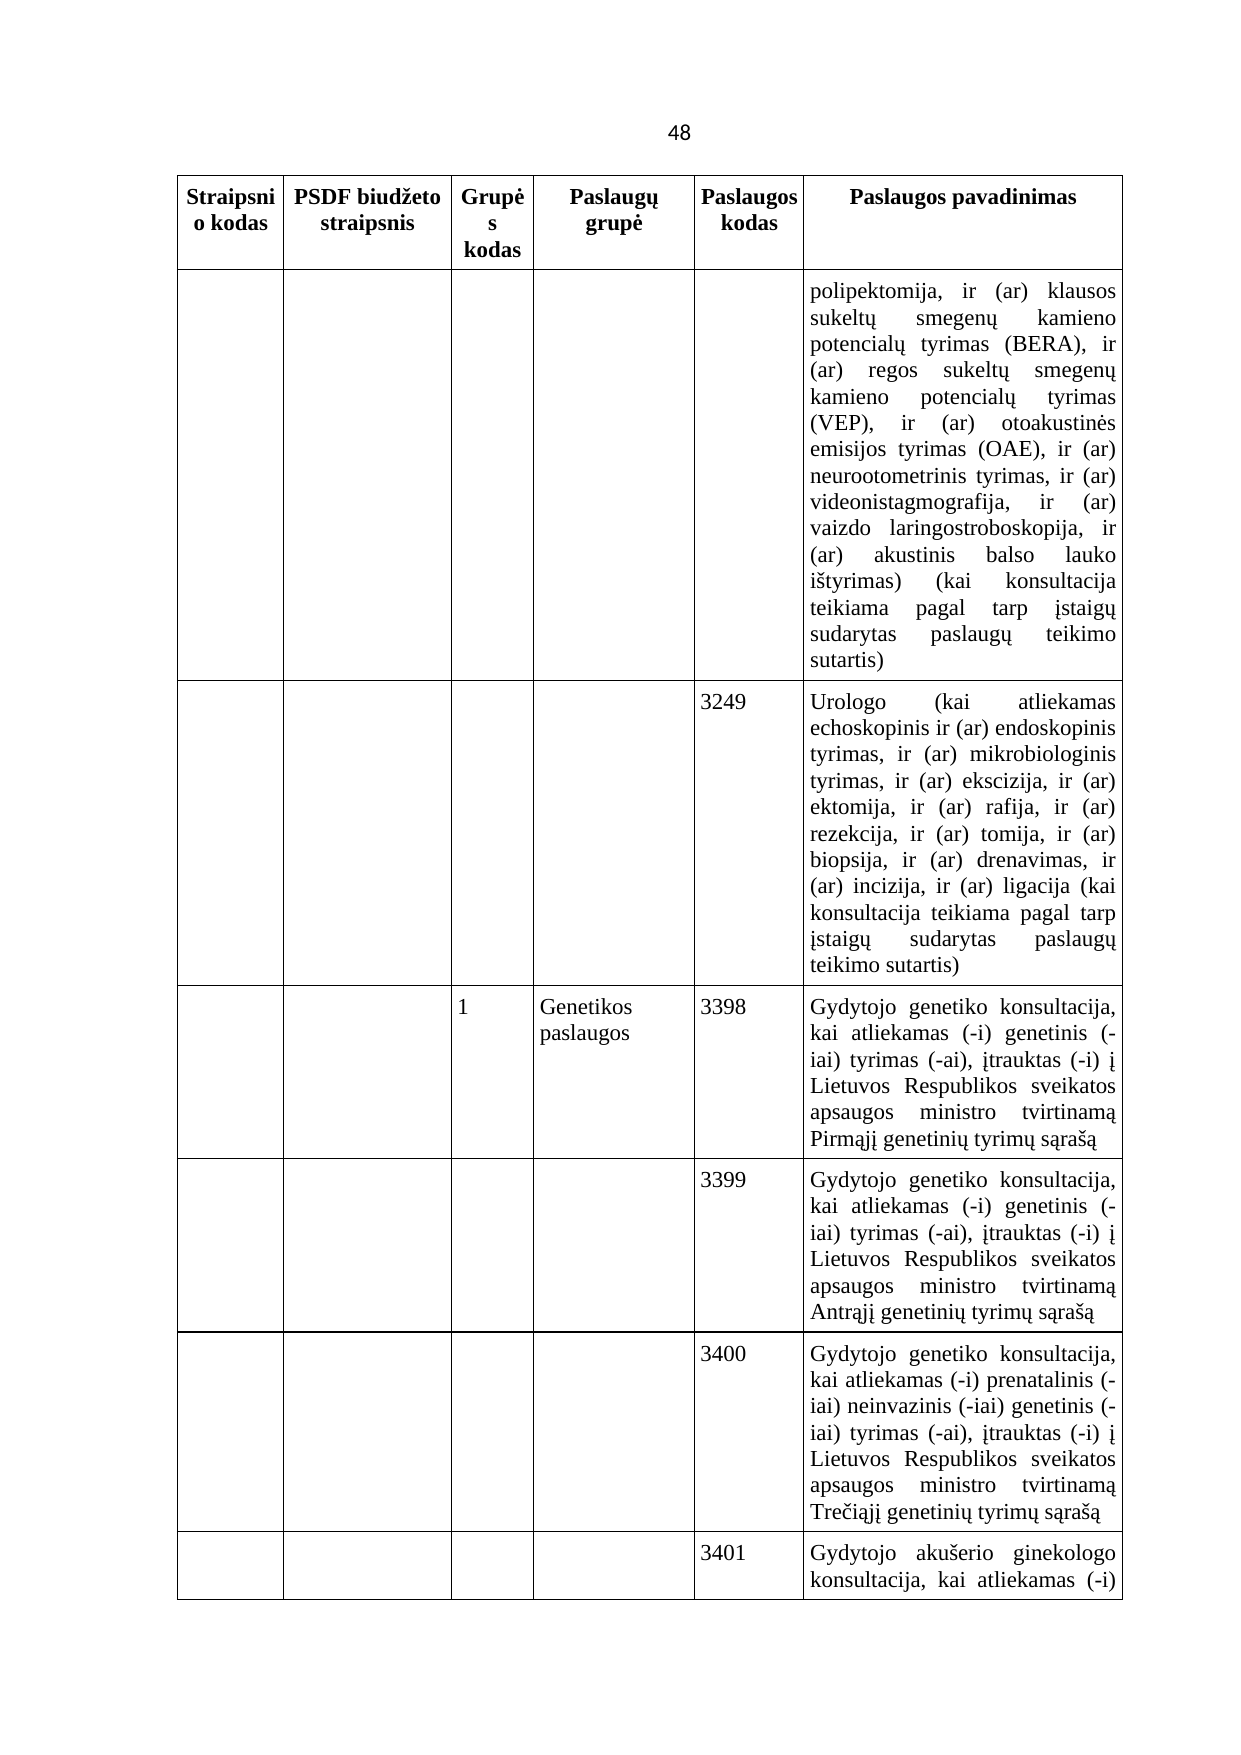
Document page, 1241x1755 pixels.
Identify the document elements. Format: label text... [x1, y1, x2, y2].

table_cell [178, 986, 283, 1158]
table_header Straipsnio kodas [178, 176, 283, 269]
table_cell 3249 [695, 681, 803, 985]
table_cell [284, 1532, 451, 1599]
table_cell Genetikos paslaugos [534, 986, 694, 1158]
table_cell polipektomija, ir (ar) klausos sukeltų smegenų kamieno potencialų tyrimas (BERA), ir (ar) regos sukeltų smegenų kamieno potencialų tyrimas (VEP), ir (ar) otoakustinės emisijos tyrimas (OAE), ir (ar) neurootometrinis tyrimas, ir (ar) videonistagmografija, ir (ar) vaizdo laringostroboskopija, ir (ar) akustinis balso lauko ištyrimas) (kai konsultacija teikiama pagal tarp įstaigų sudarytas paslaugų teikimo sutartis) [804, 270, 1122, 680]
table_cell [452, 270, 533, 680]
table_cell [178, 270, 283, 680]
table_cell [452, 1159, 533, 1331]
table_cell [284, 986, 451, 1158]
table_header PSDF biudžeto straipsnis [284, 176, 451, 269]
table_cell Gydytojo genetiko konsultacija, kai atliekamas (-i) prenatalinis (-iai) neinvazinis (-iai) genetinis (-iai) tyrimas (-ai), įtrauktas (-i) į Lietuvos Respublikos sveikatos apsaugos ministro tvirtinamą Trečiąjį genetinių tyrimų sąrašą [804, 1333, 1122, 1531]
table_cell [284, 1159, 451, 1331]
table_cell 3399 [695, 1159, 803, 1331]
table_cell 3398 [695, 986, 803, 1158]
table_cell [284, 681, 451, 985]
table_header Paslaugų grupė [534, 176, 694, 269]
table_header Grupės kodas [452, 176, 533, 269]
table_header Paslaugos kodas [695, 176, 803, 269]
table_header Paslaugos pavadinimas [804, 176, 1122, 269]
table_cell [534, 681, 694, 985]
table_cell [452, 681, 533, 985]
table_cell [534, 1532, 694, 1599]
table_cell [178, 1159, 283, 1331]
table_cell [534, 1159, 694, 1331]
table_cell 1 [452, 986, 533, 1158]
table_cell Gydytojo genetiko konsultacija, kai atliekamas (-i) genetinis (-iai) tyrimas (-ai), įtrauktas (-i) į Lietuvos Respublikos sveikatos apsaugos ministro tvirtinamą Antrąjį genetinių tyrimų sąrašą [804, 1159, 1122, 1331]
table_cell 3401 [695, 1532, 803, 1599]
table_cell [178, 1333, 283, 1531]
table_cell Gydytojo genetiko konsultacija, kai atliekamas (-i) genetinis (-iai) tyrimas (-ai), įtrauktas (-i) į Lietuvos Respublikos sveikatos apsaugos ministro tvirtinamą Pirmąjį genetinių tyrimų sąrašą [804, 986, 1122, 1158]
table_cell [284, 270, 451, 680]
table_cell [178, 1532, 283, 1599]
table_cell Urologo (kai atliekamas echoskopinis ir (ar) endoskopinis tyrimas, ir (ar) mikrobiologinis tyrimas, ir (ar) ekscizija, ir (ar) ektomija, ir (ar) rafija, ir (ar) rezekcija, ir (ar) tomija, ir (ar) biopsija, ir (ar) drenavimas, ir (ar) incizija, ir (ar) ligacija (kai konsultacija teikiama pagal tarp įstaigų sudarytas paslaugų teikimo sutartis) [804, 681, 1122, 985]
table_cell [284, 1333, 451, 1531]
table_cell [695, 270, 803, 680]
table_cell [452, 1532, 533, 1599]
table_cell [178, 681, 283, 985]
table_cell [452, 1333, 533, 1531]
table_cell 3400 [695, 1333, 803, 1531]
table_cell [534, 1333, 694, 1531]
table_cell Gydytojo akušerio ginekologo konsultacija, kai atliekamas (-i) [804, 1532, 1122, 1599]
table_cell [534, 270, 694, 680]
